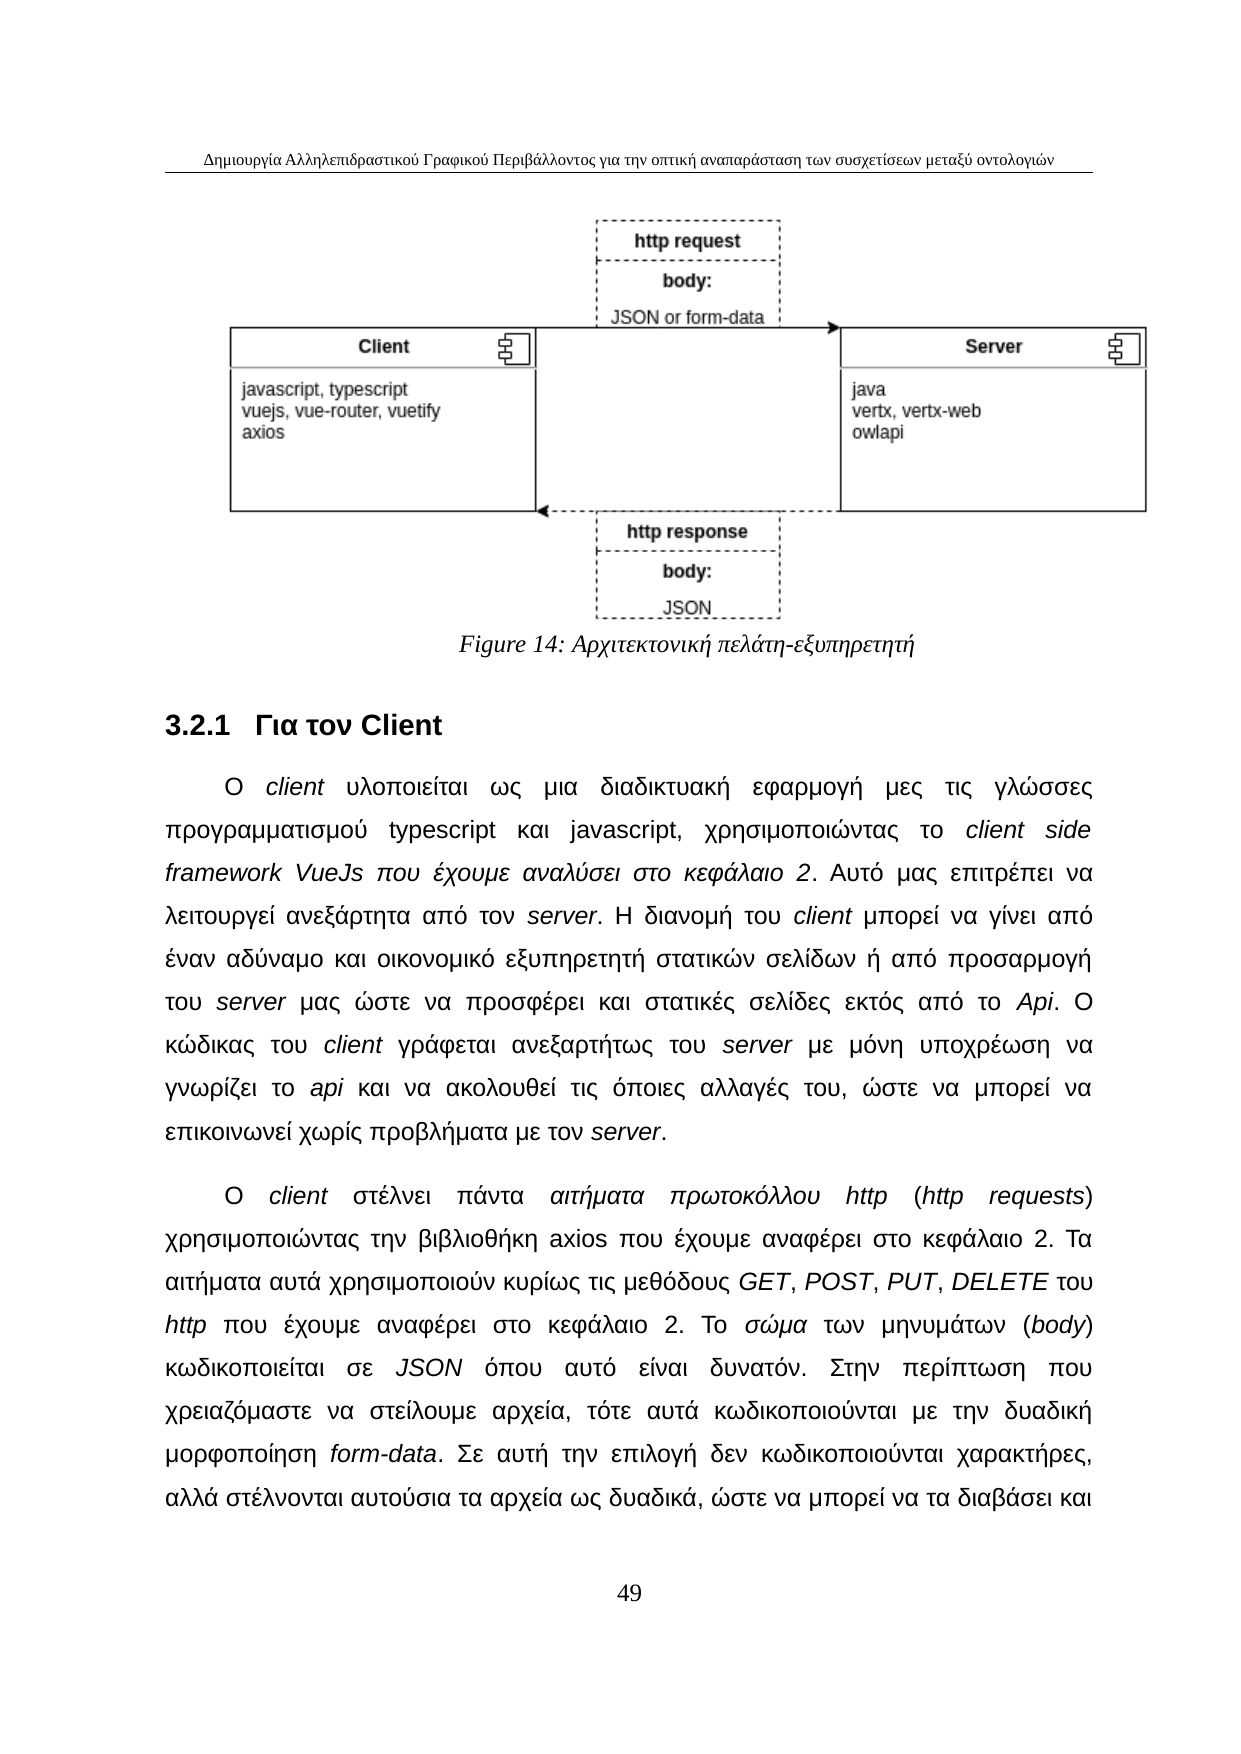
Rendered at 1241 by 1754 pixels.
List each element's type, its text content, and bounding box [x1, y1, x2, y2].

text Ο client υλοποιείται ως μια διαδικτυακή εφαρμογή μες τις γλώσσες προγραμματισμού typescript και javascript, χρησιμοποιώντας το client side framework VueJs που έχουμε αναλύσει στο κεφάλαιο 2. Αυτό μας επιτρέπει να λειτουργεί ανεξάρτητα από τον server. Η διανομή του client μπορεί να γίνει από έναν αδύναμο και οικονομικό εξυπηρετητή στατικών σελίδων ή από προσαρμογή του server μας ώστε να προσφέρει και στατικές σελίδες εκτός από το Api. Ο κώδικας του client γράφεται ανεξαρτήτως του server με μόνη υποχρέωση να γνωρίζει το api και να ακολουθεί τις όποιες αλλαγές του, ώστε να μπορεί να επικοινωνεί χωρίς προβλήματα με τον server. [165, 771, 1093, 1145]
text Ο client στέλνει πάντα αιτήματα πρωτοκόλλου http (http requests) χρησιμοποιώντας την βιβλιοθήκη axios που έχουμε αναφέρει στο κεφάλαιο 2. Τα αιτήματα αυτά χρησιμοποιούν κυρίως τις μεθόδους GET, POST, PUT, DELETE του http που έχουμε αναφέρει στο κεφάλαιο 2. Το σώμα των μηνυμάτων (body) κωδικοποιείται σε JSON όπου αυτό είναι δυνατόν. Στην περίπτωση που χρειαζόμαστε να στείλουμε αρχεία, τότε αυτά κωδικοποιούνται με την δυαδική μορφοποίηση form-data. Σε αυτή την επιλογή δεν κωδικοποιούνται χαρακτήρες, αλλά στέλνονται αυτούσια τα αρχεία ως δυαδικά, ώστε να μπορεί να τα διαβάσει και [165, 1181, 1093, 1511]
text Figure 14: Αρχιτεκτονική πελάτη-εξυπηρετητή [224, 630, 1153, 658]
subtitle Για τον Client [165, 708, 1093, 742]
picture [224, 214, 1153, 630]
